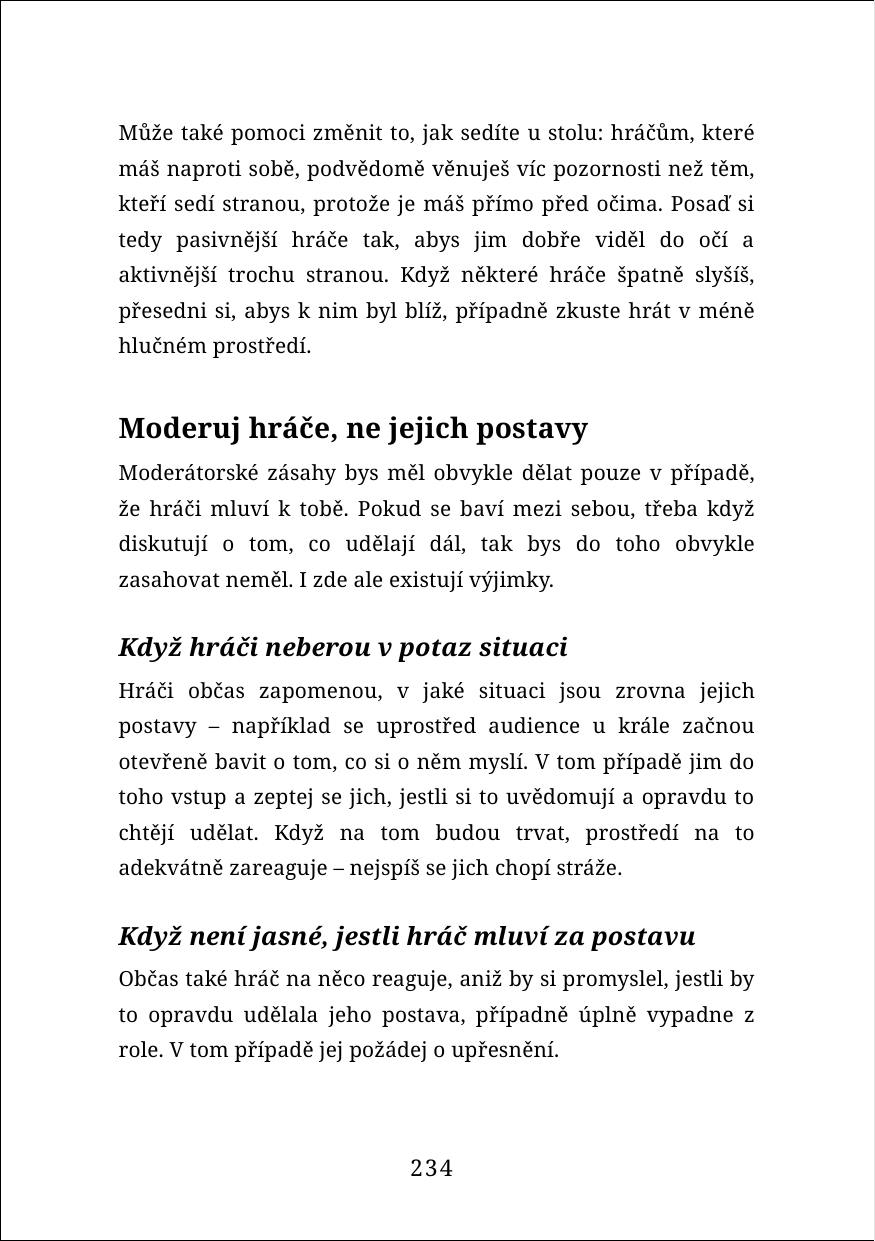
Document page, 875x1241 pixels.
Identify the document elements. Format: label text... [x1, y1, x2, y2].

text Občas také hráč na něco reaguje, aniž by si promyslel, jestli by to opravdu udělala jeho postava, případně úplně vypadne z role. V tom případě jej požádej o upřesnění. [118, 964, 756, 1064]
subtitle Moderuj hráče, ne jejich postavy [118, 408, 756, 447]
text Hráči občas zapomenou, v jaké situaci jsou zrovna jejich postavy – například se uprostřed audience u krále začnou otevřeně bavit o tom, co si o něm myslí. V tom případě jim do toho vstup a zeptej se jich, jestli si to uvědomují a opravdu to chtějí udělat. Když na tom budou trvat, prostředí na to adekvátně zareaguje – nejspíš se jich chopí stráže. [118, 676, 756, 882]
subtitle Když hráči neberou v potaz situaci [118, 630, 756, 664]
text Může také pomoci změnit to, jak sedíte u stolu: hráčům, které máš naproti sobě, podvědomě věnuješ víc pozornosti než těm, kteří sedí stranou, protože je máš přímo před očima. Posaď si tedy pasivnější hráče tak, abys jim dobře viděl do očí a aktivnější trochu stranou. Když některé hráče špatně slyšíš, přesedni si, abys k nim byl blíž, případně zkuste hrát v méně hlučném prostředí. [118, 118, 756, 360]
subtitle Když není jasné, jestli hráč mluví za postavu [118, 918, 756, 952]
text Moderátorské zásahy bys měl obvykle dělat pouze v případě, že hráči mluví k tobě. Pokud se baví mezi sebou, třeba když diskutují o tom, co udělají dál, tak bys do toho obvykle zasahovat neměl. I zde ale existují výjimky. [118, 458, 756, 593]
